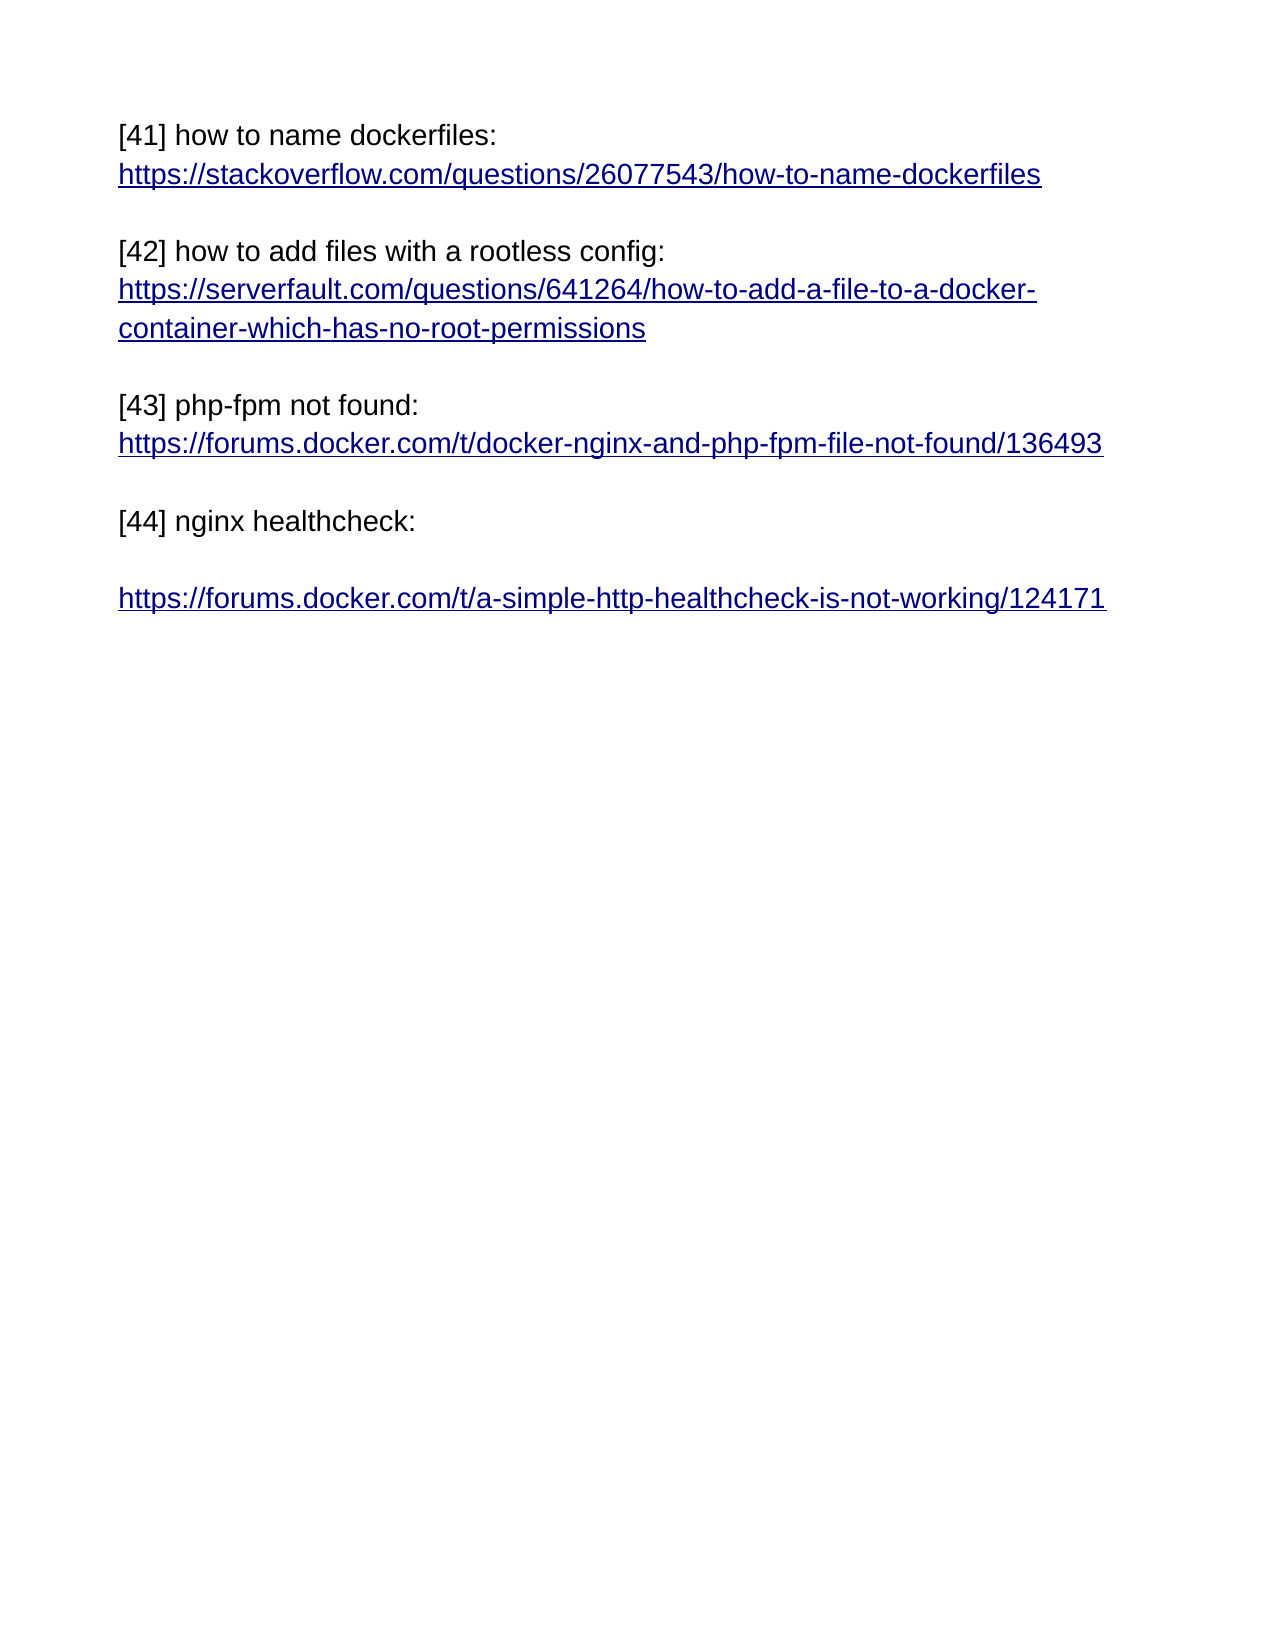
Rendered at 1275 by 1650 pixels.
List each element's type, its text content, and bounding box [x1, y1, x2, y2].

text [41] how to name dockerfiles: [118, 118, 1157, 152]
text https://forums.docker.com/t/docker-nginx-and-php-fpm-file-not-found/136493 [118, 426, 1157, 460]
text https://serverfault.com/questions/641264/how-to-add-a-file-to-a-docker-container-which-has-no-root-permissions [118, 272, 1157, 344]
text [43] php-fpm not found: [118, 388, 1157, 421]
text https://stackoverflow.com/questions/26077543/how-to-name-dockerfiles [118, 157, 1157, 190]
text [44] nginx healthcheck: [118, 503, 1157, 537]
text [42] how to add files with a rootless config: [118, 234, 1157, 267]
text https://forums.docker.com/t/a-simple-http-healthcheck-is-not-working/124171 [118, 581, 1157, 614]
